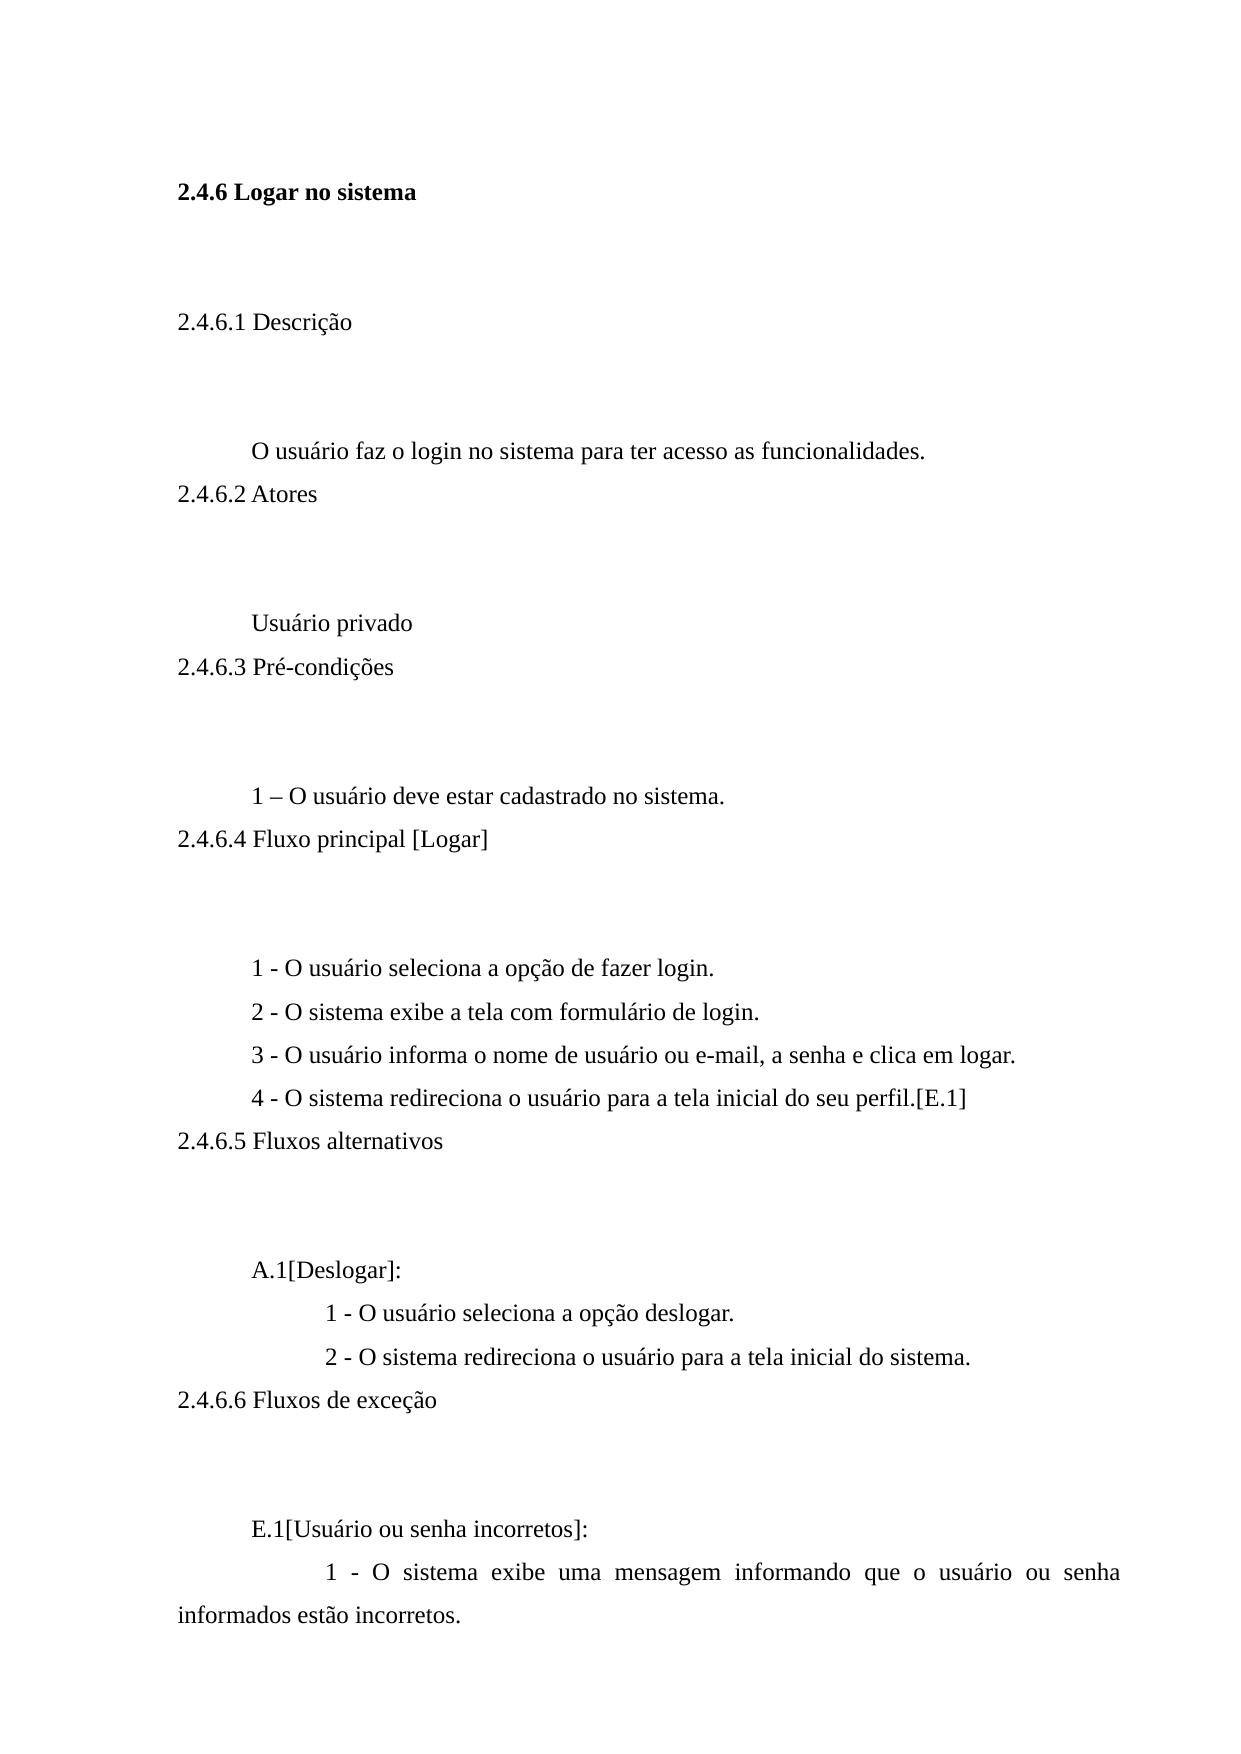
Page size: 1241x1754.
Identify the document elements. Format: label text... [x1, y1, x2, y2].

text 1 - O sistema exibe uma mensagem informando que o usuário ou senha informados estão incorretos. [177, 1557, 1122, 1629]
subtitle Descrição [177, 307, 1122, 335]
text 1 - O usuário seleciona a opção deslogar. [177, 1298, 1122, 1327]
subtitle Fluxos alternativos [177, 1126, 1122, 1155]
subtitle Fluxos de exceção [177, 1385, 1122, 1413]
text Usuário privado [177, 608, 1122, 637]
text O usuário faz o login no sistema para ter acesso as funcionalidades. [177, 436, 1122, 465]
text 4 - O sistema redireciona o usuário para a tela inicial do seu perfil.[E.1] [177, 1083, 1122, 1112]
subtitle Logar no sistema [177, 177, 1122, 206]
text 2 - O sistema redireciona o usuário para a tela inicial do sistema. [177, 1342, 1122, 1370]
subtitle Fluxo principal [Logar] [177, 824, 1122, 853]
text 3 - O usuário informa o nome de usuário ou e-mail, a senha e clica em logar. [177, 1040, 1122, 1068]
text 2 - O sistema exibe a tela com formulário de login. [177, 997, 1122, 1025]
subtitle Atores [177, 479, 1122, 508]
text A.1[Deslogar]: [177, 1255, 1122, 1284]
text 1 – O usuário deve estar cadastrado no sistema. [177, 781, 1122, 810]
text 1 - O usuário seleciona a opção de fazer login. [177, 953, 1122, 982]
subtitle Pré-condições [177, 652, 1122, 680]
text E.1[Usuário ou senha incorretos]: [177, 1514, 1122, 1543]
